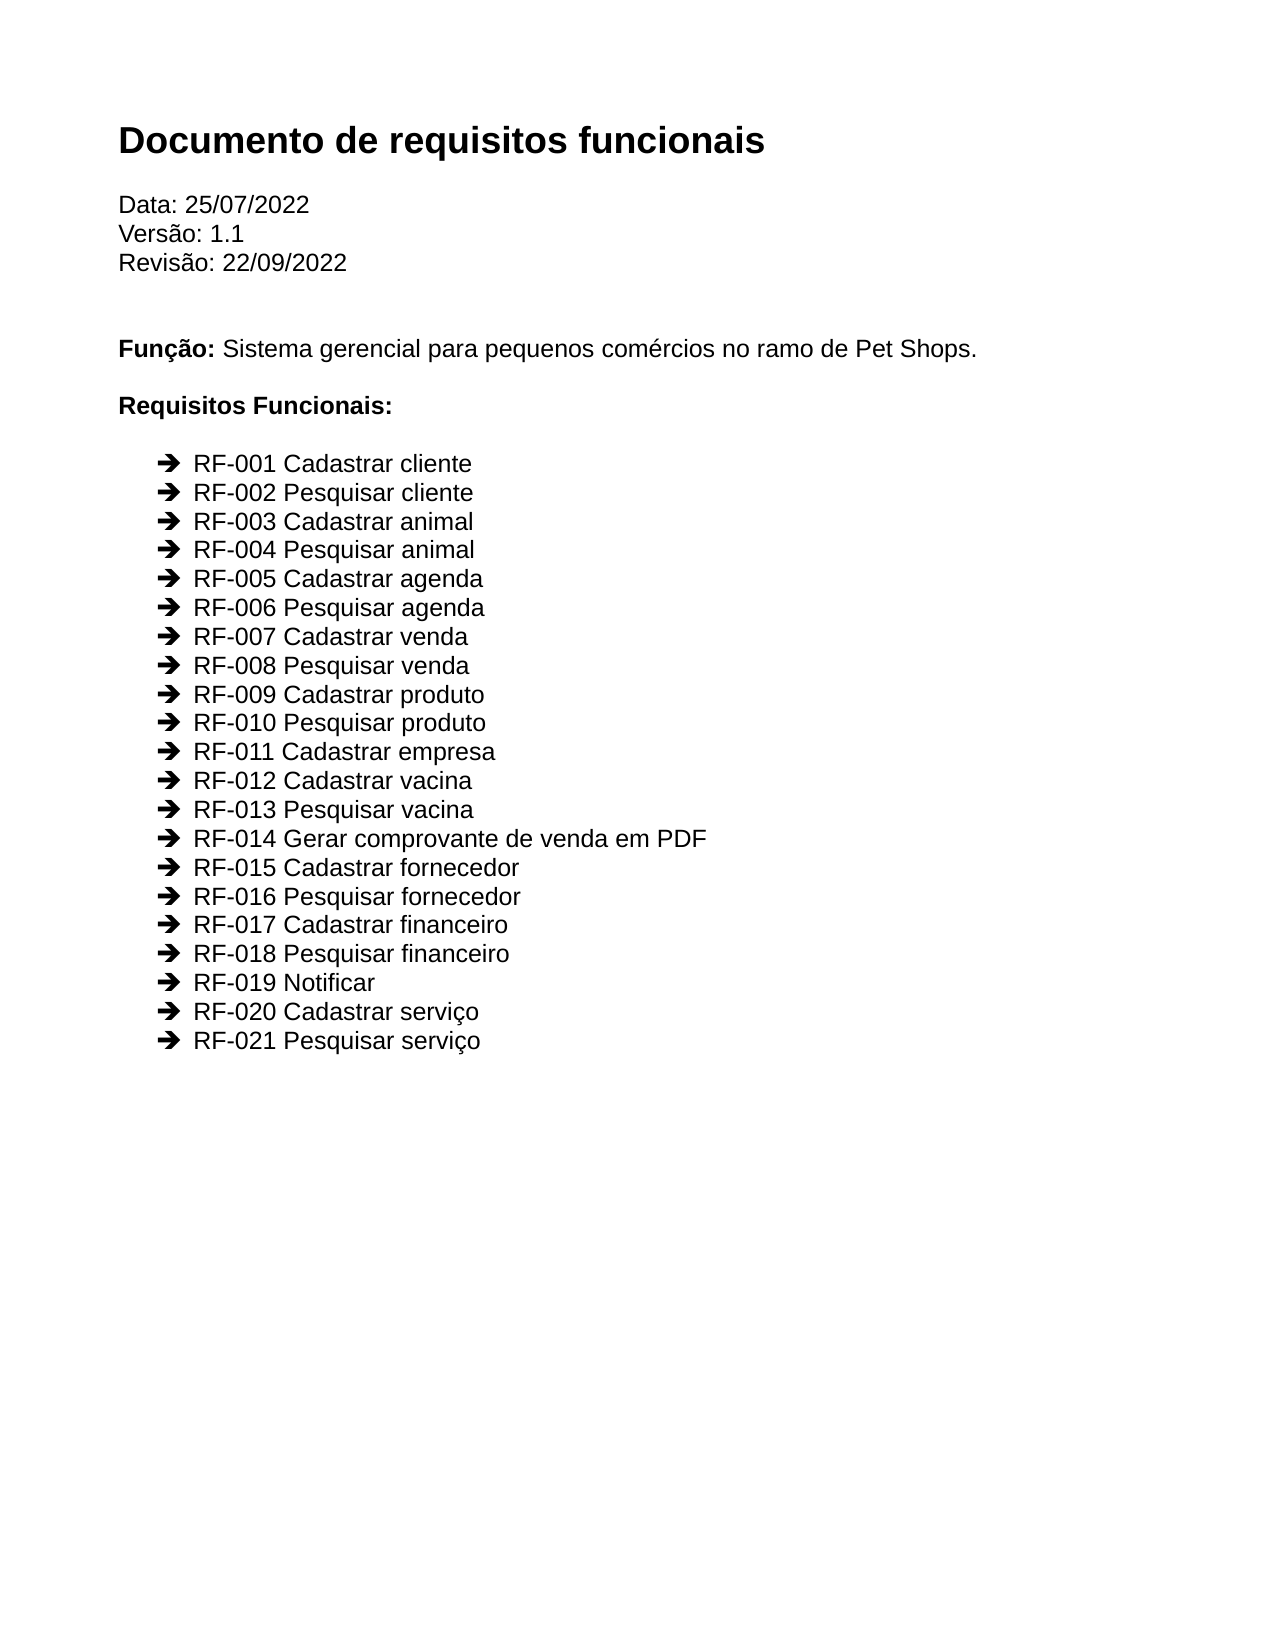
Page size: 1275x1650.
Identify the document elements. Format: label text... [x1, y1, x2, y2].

list RF-003 Cadastrar animal [156, 506, 1157, 535]
text Função: Sistema gerencial para pequenos comércios no ramo de Pet Shops. [118, 334, 1157, 362]
list RF-006 Pesquisar agenda [156, 593, 1157, 622]
list RF-010 Pesquisar produto [156, 708, 1157, 737]
list RF-014 Gerar comprovante de venda em PDF [156, 824, 1157, 853]
text Data: 25/07/2022 [118, 190, 1157, 219]
list RF-015 Cadastrar fornecedor [156, 853, 1157, 882]
list RF-004 Pesquisar animal [156, 535, 1157, 564]
list RF-002 Pesquisar cliente [156, 478, 1157, 506]
list RF-018 Pesquisar financeiro [156, 939, 1157, 968]
list RF-013 Pesquisar vacina [156, 795, 1157, 824]
text Documento de requisitos funcionais [118, 118, 1157, 161]
list RF-021 Pesquisar serviço [156, 1026, 1157, 1055]
list RF-019 Notificar [156, 968, 1157, 997]
text Requisitos Funcionais: [118, 391, 1157, 420]
list RF-017 Cadastrar financeiro [156, 910, 1157, 939]
text Versão: 1.1 [118, 219, 1157, 247]
list RF-020 Cadastrar serviço [156, 997, 1157, 1026]
list RF-001 Cadastrar cliente [156, 449, 1157, 478]
text Revisão: 22/09/2022 [118, 247, 1157, 276]
list RF-016 Pesquisar fornecedor [156, 882, 1157, 910]
list RF-009 Cadastrar produto [156, 679, 1157, 708]
list RF-008 Pesquisar venda [156, 651, 1157, 679]
list RF-012 Cadastrar vacina [156, 766, 1157, 795]
list RF-007 Cadastrar venda [156, 622, 1157, 651]
list RF-011 Cadastrar empresa [156, 737, 1157, 766]
list RF-005 Cadastrar agenda [156, 564, 1157, 593]
